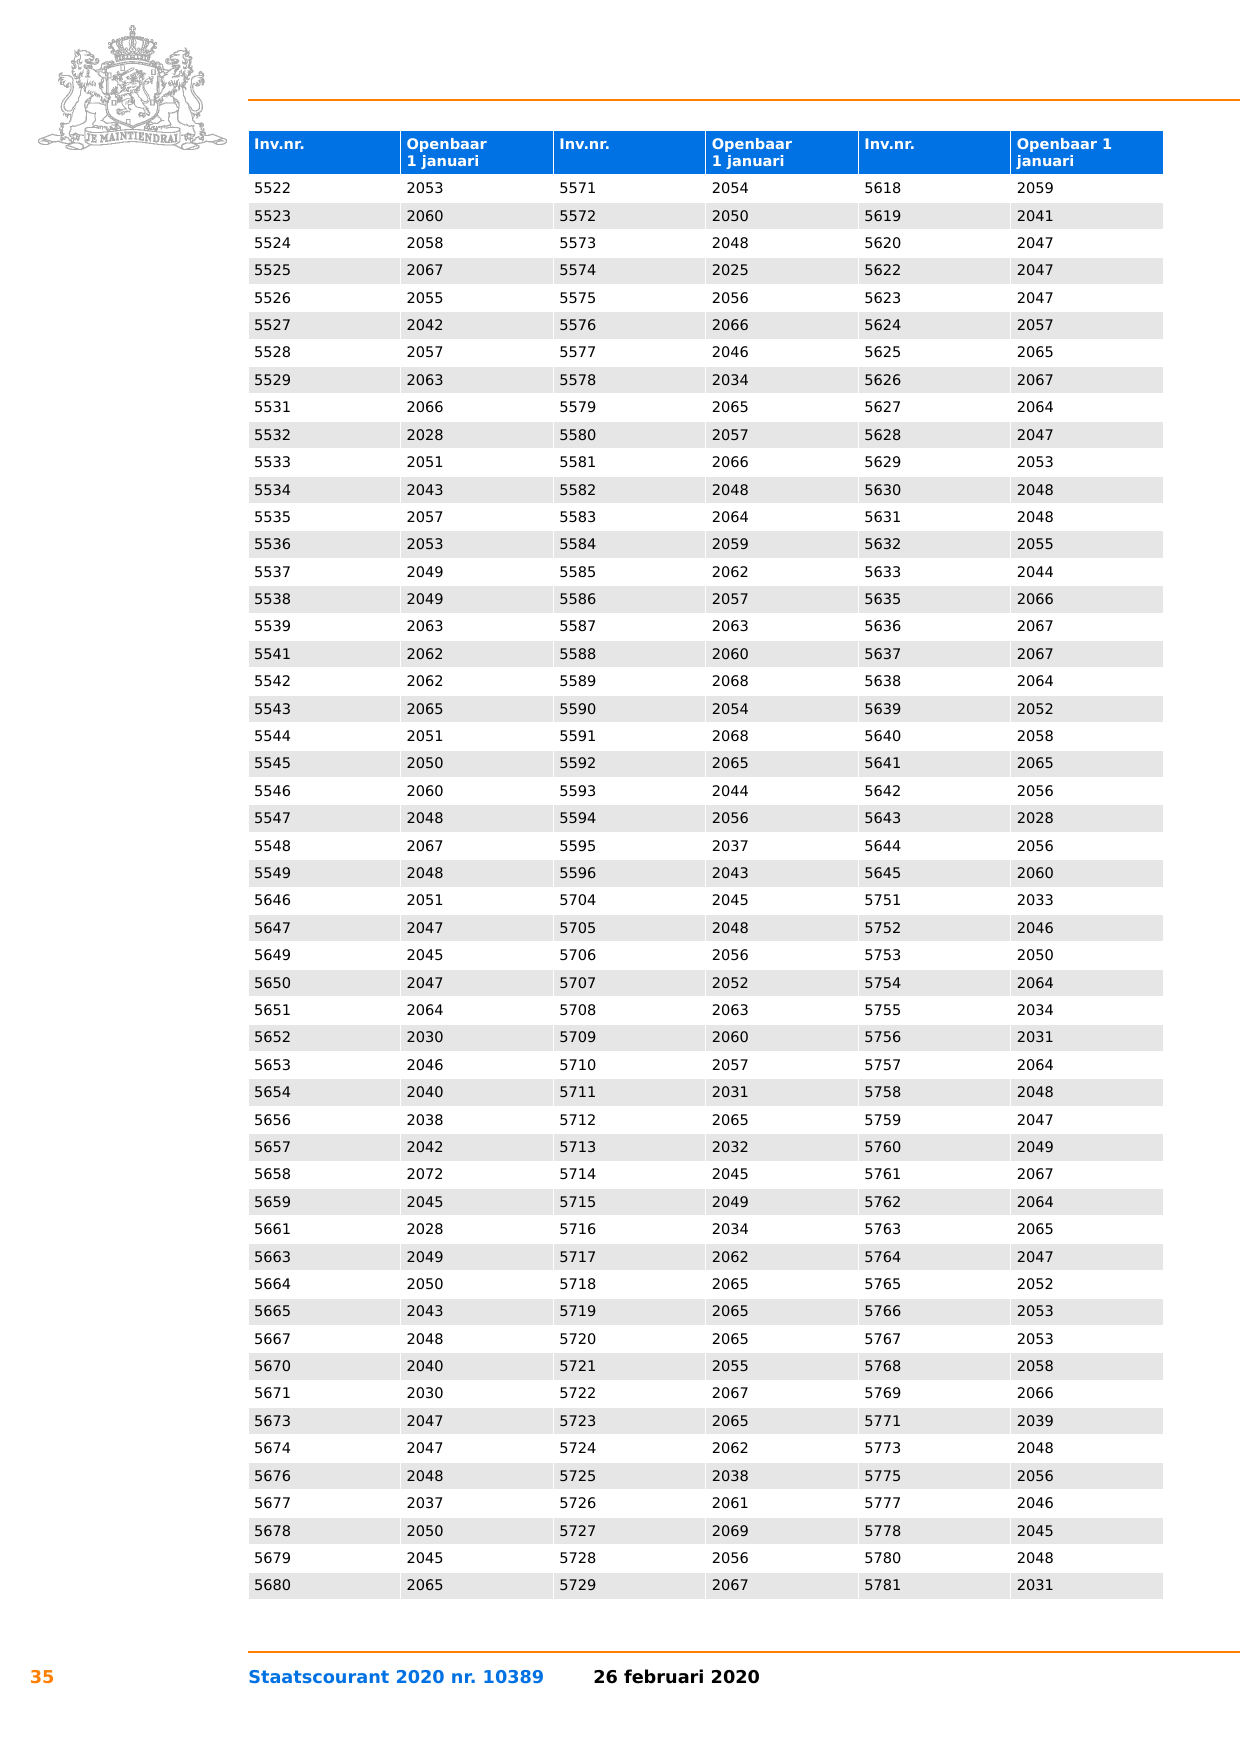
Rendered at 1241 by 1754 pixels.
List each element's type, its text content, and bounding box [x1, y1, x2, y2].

table_cell 2040 [401, 1353, 553, 1380]
table_cell 5574 [554, 258, 705, 284]
table_cell 5663 [249, 1244, 400, 1270]
table_cell 5719 [554, 1299, 705, 1325]
table_cell 2053 [401, 175, 553, 202]
table_cell 5766 [859, 1299, 1010, 1325]
table_cell 5635 [859, 586, 1010, 613]
table_header Openbaar 1 januari [1011, 131, 1163, 174]
table_cell 2040 [401, 1079, 553, 1106]
table_cell 5573 [554, 230, 705, 256]
table_cell 5582 [554, 477, 705, 503]
table_cell 2047 [401, 915, 553, 941]
table_cell 2057 [706, 1052, 858, 1078]
table_cell 5631 [859, 504, 1010, 530]
table_cell 2037 [706, 833, 858, 859]
table_cell 5726 [554, 1490, 705, 1517]
table_cell 5647 [249, 915, 400, 941]
table_cell 5712 [554, 1107, 705, 1133]
table_cell 5713 [554, 1134, 705, 1161]
table_cell 2045 [401, 1545, 553, 1571]
table_cell 2059 [1011, 175, 1163, 202]
table_cell 2057 [706, 422, 858, 448]
table_cell 2057 [401, 504, 553, 530]
table_cell 5670 [249, 1353, 400, 1380]
table_cell 2034 [706, 1216, 858, 1243]
table_cell 2067 [1011, 367, 1163, 393]
table_cell 5579 [554, 395, 705, 421]
table_cell 5760 [859, 1134, 1010, 1161]
table_cell 2045 [1011, 1518, 1163, 1544]
table_cell 5593 [554, 778, 705, 804]
table_cell 5645 [859, 860, 1010, 887]
table_cell 2065 [401, 1573, 553, 1599]
table_cell 5594 [554, 805, 705, 832]
table_cell 2048 [1011, 1545, 1163, 1571]
table_cell 5642 [859, 778, 1010, 804]
table_cell 5632 [859, 531, 1010, 558]
table_cell 2060 [1011, 860, 1163, 887]
table_cell 5542 [249, 669, 400, 695]
table_cell 5722 [554, 1381, 705, 1407]
table_cell 5664 [249, 1271, 400, 1297]
table_cell 2062 [401, 669, 553, 695]
table_cell 5771 [859, 1408, 1010, 1434]
table_cell 5524 [249, 230, 400, 256]
table_cell 2047 [401, 1436, 553, 1462]
table_cell 2051 [401, 449, 553, 476]
table_cell 5763 [859, 1216, 1010, 1243]
table_cell 5759 [859, 1107, 1010, 1133]
table_cell 5641 [859, 751, 1010, 777]
table_cell 5658 [249, 1162, 400, 1188]
table_cell 5676 [249, 1463, 400, 1489]
table_cell 5531 [249, 395, 400, 421]
table_cell 2028 [401, 1216, 553, 1243]
table_cell 2067 [401, 833, 553, 859]
table_cell 2048 [1011, 1079, 1163, 1106]
table_cell 2047 [1011, 1244, 1163, 1270]
table_cell 5768 [859, 1353, 1010, 1380]
table_cell 2064 [1011, 669, 1163, 695]
table_cell 2028 [1011, 805, 1163, 832]
table_cell 5525 [249, 258, 400, 284]
table_cell 2048 [706, 477, 858, 503]
table_cell 2066 [401, 395, 553, 421]
table_cell 2066 [706, 449, 858, 476]
table_cell 2048 [401, 1463, 553, 1489]
table_cell 5522 [249, 175, 400, 202]
table_cell 2025 [706, 258, 858, 284]
table_cell 2030 [401, 1025, 553, 1051]
table_cell 2060 [401, 778, 553, 804]
table_cell 2066 [706, 312, 858, 339]
table_cell 5678 [249, 1518, 400, 1544]
table_cell 2044 [1011, 559, 1163, 585]
table_cell 5671 [249, 1381, 400, 1407]
table_cell 5626 [859, 367, 1010, 393]
table_cell 2065 [706, 1326, 858, 1352]
table_cell 2072 [401, 1162, 553, 1188]
table_cell 5650 [249, 970, 400, 996]
table_cell 2065 [1011, 1216, 1163, 1243]
table_cell 2047 [1011, 230, 1163, 256]
table_cell 5543 [249, 696, 400, 722]
table_cell 5528 [249, 340, 400, 366]
table_cell 5537 [249, 559, 400, 585]
table_cell 5586 [554, 586, 705, 613]
table_cell 2063 [706, 614, 858, 640]
table_cell 5665 [249, 1299, 400, 1325]
table_cell 5587 [554, 614, 705, 640]
table_cell 2030 [401, 1381, 553, 1407]
table_cell 2041 [1011, 203, 1163, 229]
table_cell 5765 [859, 1271, 1010, 1297]
table_cell 2053 [1011, 449, 1163, 476]
table_cell 2062 [706, 559, 858, 585]
table_cell 2047 [401, 1408, 553, 1434]
table_cell 2050 [401, 1518, 553, 1544]
table_cell 5764 [859, 1244, 1010, 1270]
table_cell 5762 [859, 1189, 1010, 1215]
table_cell 2047 [1011, 422, 1163, 448]
table_cell 2048 [706, 915, 858, 941]
table_cell 5590 [554, 696, 705, 722]
table_header Inv.nr. [249, 131, 400, 174]
table_cell 2057 [401, 340, 553, 366]
table_cell 2043 [401, 477, 553, 503]
table_cell 5627 [859, 395, 1010, 421]
table_cell 2043 [401, 1299, 553, 1325]
table_cell 5652 [249, 1025, 400, 1051]
table_cell 2051 [401, 888, 553, 914]
table_cell 2049 [706, 1189, 858, 1215]
table_cell 2053 [401, 531, 553, 558]
table_cell 2043 [706, 860, 858, 887]
table_cell 2056 [1011, 778, 1163, 804]
table_cell 2062 [706, 1244, 858, 1270]
table_cell 5585 [554, 559, 705, 585]
table_cell 5709 [554, 1025, 705, 1051]
table_cell 2037 [401, 1490, 553, 1517]
table_cell 2058 [1011, 1353, 1163, 1380]
table_cell 5714 [554, 1162, 705, 1188]
table_cell 2031 [1011, 1025, 1163, 1051]
table_cell 2048 [401, 860, 553, 887]
table_cell 5773 [859, 1436, 1010, 1462]
table_cell 2039 [1011, 1408, 1163, 1434]
table_cell 2054 [706, 175, 858, 202]
table_cell 2049 [1011, 1134, 1163, 1161]
table_cell 5661 [249, 1216, 400, 1243]
table_cell 5536 [249, 531, 400, 558]
table_cell 5638 [859, 669, 1010, 695]
table_cell 5767 [859, 1326, 1010, 1352]
table_cell 2046 [706, 340, 858, 366]
table_cell 5704 [554, 888, 705, 914]
table_cell 2046 [1011, 1490, 1163, 1517]
table_header Inv.nr. [554, 131, 705, 174]
table_header Openbaar 1 januari [401, 131, 553, 174]
table_cell 2047 [401, 970, 553, 996]
table_cell 2063 [401, 614, 553, 640]
table_cell 5715 [554, 1189, 705, 1215]
table_cell 2049 [401, 586, 553, 613]
table_cell 5706 [554, 943, 705, 969]
table_cell 2057 [1011, 312, 1163, 339]
table_cell 2067 [706, 1573, 858, 1599]
table_cell 5596 [554, 860, 705, 887]
table_cell 5758 [859, 1079, 1010, 1106]
table_cell 2056 [706, 285, 858, 311]
table_cell 2065 [1011, 340, 1163, 366]
table_cell 5728 [554, 1545, 705, 1571]
table_cell 5623 [859, 285, 1010, 311]
table_cell 5716 [554, 1216, 705, 1243]
table_cell 5619 [859, 203, 1010, 229]
table_cell 5595 [554, 833, 705, 859]
table_cell 5534 [249, 477, 400, 503]
table_cell 5667 [249, 1326, 400, 1352]
table_cell 2052 [706, 970, 858, 996]
table_cell 2061 [706, 1490, 858, 1517]
table_cell 5629 [859, 449, 1010, 476]
table_cell 2057 [706, 586, 858, 613]
table_cell 2047 [1011, 1107, 1163, 1133]
table_cell 2065 [1011, 751, 1163, 777]
table_cell 2060 [706, 1025, 858, 1051]
table_cell 5633 [859, 559, 1010, 585]
table_cell 2065 [401, 696, 553, 722]
table_cell 2033 [1011, 888, 1163, 914]
table_cell 2059 [706, 531, 858, 558]
table_cell 5640 [859, 723, 1010, 749]
table_cell 5581 [554, 449, 705, 476]
table_cell 5538 [249, 586, 400, 613]
table_cell 5539 [249, 614, 400, 640]
table_cell 2034 [1011, 997, 1163, 1023]
table_cell 2067 [1011, 1162, 1163, 1188]
table_cell 2031 [1011, 1573, 1163, 1599]
table_cell 5625 [859, 340, 1010, 366]
table_cell 5757 [859, 1052, 1010, 1078]
table_cell 5544 [249, 723, 400, 749]
table_cell 2048 [1011, 477, 1163, 503]
table_cell 2054 [706, 696, 858, 722]
table_cell 2051 [401, 723, 553, 749]
table_cell 5769 [859, 1381, 1010, 1407]
table_cell 5754 [859, 970, 1010, 996]
table_cell 5721 [554, 1353, 705, 1380]
table_cell 2064 [401, 997, 553, 1023]
table_cell 2052 [1011, 1271, 1163, 1297]
table_header Inv.nr. [859, 131, 1010, 174]
table_cell 2056 [1011, 833, 1163, 859]
table_cell 5589 [554, 669, 705, 695]
table_cell 5677 [249, 1490, 400, 1517]
table_cell 2050 [706, 203, 858, 229]
table_cell 5711 [554, 1079, 705, 1106]
table_cell 2046 [401, 1052, 553, 1078]
table_cell 5527 [249, 312, 400, 339]
table_cell 2028 [401, 422, 553, 448]
table_cell 5576 [554, 312, 705, 339]
table_cell 5729 [554, 1573, 705, 1599]
table_cell 2066 [1011, 586, 1163, 613]
table_cell 2060 [401, 203, 553, 229]
table_cell 5630 [859, 477, 1010, 503]
table_cell 2047 [1011, 258, 1163, 284]
table_cell 5628 [859, 422, 1010, 448]
table_cell 5673 [249, 1408, 400, 1434]
table_cell 2064 [1011, 1052, 1163, 1078]
table_cell 5622 [859, 258, 1010, 284]
table_cell 2053 [1011, 1299, 1163, 1325]
table_cell 5654 [249, 1079, 400, 1106]
table_cell 2042 [401, 1134, 553, 1161]
table_cell 2032 [706, 1134, 858, 1161]
table_cell 5592 [554, 751, 705, 777]
table_cell 2064 [1011, 970, 1163, 996]
table_cell 2038 [706, 1463, 858, 1489]
table_cell 2055 [706, 1353, 858, 1380]
table_cell 5653 [249, 1052, 400, 1078]
table_cell 5707 [554, 970, 705, 996]
table_cell 2067 [706, 1381, 858, 1407]
table_cell 5781 [859, 1573, 1010, 1599]
table_cell 2050 [401, 1271, 553, 1297]
table_cell 2045 [706, 1162, 858, 1188]
table_cell 2065 [706, 1107, 858, 1133]
table_cell 2058 [401, 230, 553, 256]
table_cell 2045 [401, 1189, 553, 1215]
table_cell 2063 [706, 997, 858, 1023]
table_cell 5649 [249, 943, 400, 969]
table_cell 5727 [554, 1518, 705, 1544]
table_cell 5651 [249, 997, 400, 1023]
table_cell 5777 [859, 1490, 1010, 1517]
table_cell 5710 [554, 1052, 705, 1078]
table_cell 2050 [1011, 943, 1163, 969]
table_cell 2060 [706, 641, 858, 667]
table_cell 2068 [706, 723, 858, 749]
table_cell 2064 [706, 504, 858, 530]
table_cell 2047 [1011, 285, 1163, 311]
table_cell 5620 [859, 230, 1010, 256]
picture [38, 25, 227, 150]
table_cell 2065 [706, 395, 858, 421]
table_cell 2062 [401, 641, 553, 667]
table_cell 5575 [554, 285, 705, 311]
table_cell 2045 [401, 943, 553, 969]
table_cell 5725 [554, 1463, 705, 1489]
table_cell 2038 [401, 1107, 553, 1133]
table_cell 5752 [859, 915, 1010, 941]
table_cell 5720 [554, 1326, 705, 1352]
table_cell 5533 [249, 449, 400, 476]
table_cell 5753 [859, 943, 1010, 969]
table_cell 5583 [554, 504, 705, 530]
table_cell 2062 [706, 1436, 858, 1462]
table_cell 5588 [554, 641, 705, 667]
table_header Openbaar 1 januari [706, 131, 858, 174]
table_cell 5545 [249, 751, 400, 777]
table_cell 2065 [706, 1299, 858, 1325]
table_cell 2067 [401, 258, 553, 284]
table_cell 5591 [554, 723, 705, 749]
table_cell 5656 [249, 1107, 400, 1133]
table_cell 5535 [249, 504, 400, 530]
table_cell 5780 [859, 1545, 1010, 1571]
table_cell 2056 [706, 1545, 858, 1571]
table_cell 2056 [706, 805, 858, 832]
table_cell 5541 [249, 641, 400, 667]
table_cell 5618 [859, 175, 1010, 202]
table_cell 2068 [706, 669, 858, 695]
table_cell 5705 [554, 915, 705, 941]
table_cell 5549 [249, 860, 400, 887]
table_cell 5548 [249, 833, 400, 859]
table_cell 2067 [1011, 641, 1163, 667]
table_cell 5723 [554, 1408, 705, 1434]
table_cell 5572 [554, 203, 705, 229]
table_cell 2067 [1011, 614, 1163, 640]
table_cell 2048 [401, 1326, 553, 1352]
table_cell 5718 [554, 1271, 705, 1297]
table_cell 2065 [706, 1408, 858, 1434]
table_cell 2048 [1011, 1436, 1163, 1462]
table_cell 2065 [706, 751, 858, 777]
table_cell 2049 [401, 1244, 553, 1270]
table_cell 5637 [859, 641, 1010, 667]
table_cell 5546 [249, 778, 400, 804]
table_cell 2063 [401, 367, 553, 393]
table_cell 5708 [554, 997, 705, 1023]
table_cell 2031 [706, 1079, 858, 1106]
table_cell 2058 [1011, 723, 1163, 749]
table_cell 5679 [249, 1545, 400, 1571]
table_cell 5643 [859, 805, 1010, 832]
table_cell 5580 [554, 422, 705, 448]
table_cell 5529 [249, 367, 400, 393]
table_cell 2056 [706, 943, 858, 969]
table_cell 2064 [1011, 1189, 1163, 1215]
table_cell 5751 [859, 888, 1010, 914]
table_cell 2044 [706, 778, 858, 804]
table_cell 2048 [401, 805, 553, 832]
table_cell 5775 [859, 1463, 1010, 1489]
table_cell 2046 [1011, 915, 1163, 941]
table_cell 5644 [859, 833, 1010, 859]
table_cell 2055 [401, 285, 553, 311]
table_cell 5639 [859, 696, 1010, 722]
table_cell 2048 [706, 230, 858, 256]
table_cell 2042 [401, 312, 553, 339]
table_cell 2055 [1011, 531, 1163, 558]
table_cell 5646 [249, 888, 400, 914]
table_cell 2049 [401, 559, 553, 585]
table_cell 2048 [1011, 504, 1163, 530]
table_cell 5624 [859, 312, 1010, 339]
table_cell 5532 [249, 422, 400, 448]
table_cell 5578 [554, 367, 705, 393]
table_cell 2050 [401, 751, 553, 777]
table_cell 2069 [706, 1518, 858, 1544]
table_cell 5756 [859, 1025, 1010, 1051]
table_cell 2065 [706, 1271, 858, 1297]
table_cell 2045 [706, 888, 858, 914]
table_cell 5526 [249, 285, 400, 311]
table_cell 5724 [554, 1436, 705, 1462]
table_cell 5636 [859, 614, 1010, 640]
table_cell 5778 [859, 1518, 1010, 1544]
table_cell 2053 [1011, 1326, 1163, 1352]
table_cell 5584 [554, 531, 705, 558]
table_cell 5659 [249, 1189, 400, 1215]
table_cell 5571 [554, 175, 705, 202]
table_cell 5761 [859, 1162, 1010, 1188]
table_cell 5577 [554, 340, 705, 366]
table_cell 2034 [706, 367, 858, 393]
table_cell 5523 [249, 203, 400, 229]
table_cell 2064 [1011, 395, 1163, 421]
table_cell 2052 [1011, 696, 1163, 722]
table_cell 2056 [1011, 1463, 1163, 1489]
table_cell 5680 [249, 1573, 400, 1599]
table_cell 5547 [249, 805, 400, 832]
table_cell 2066 [1011, 1381, 1163, 1407]
table_cell 5717 [554, 1244, 705, 1270]
table_cell 5755 [859, 997, 1010, 1023]
table_cell 5674 [249, 1436, 400, 1462]
table_cell 5657 [249, 1134, 400, 1161]
